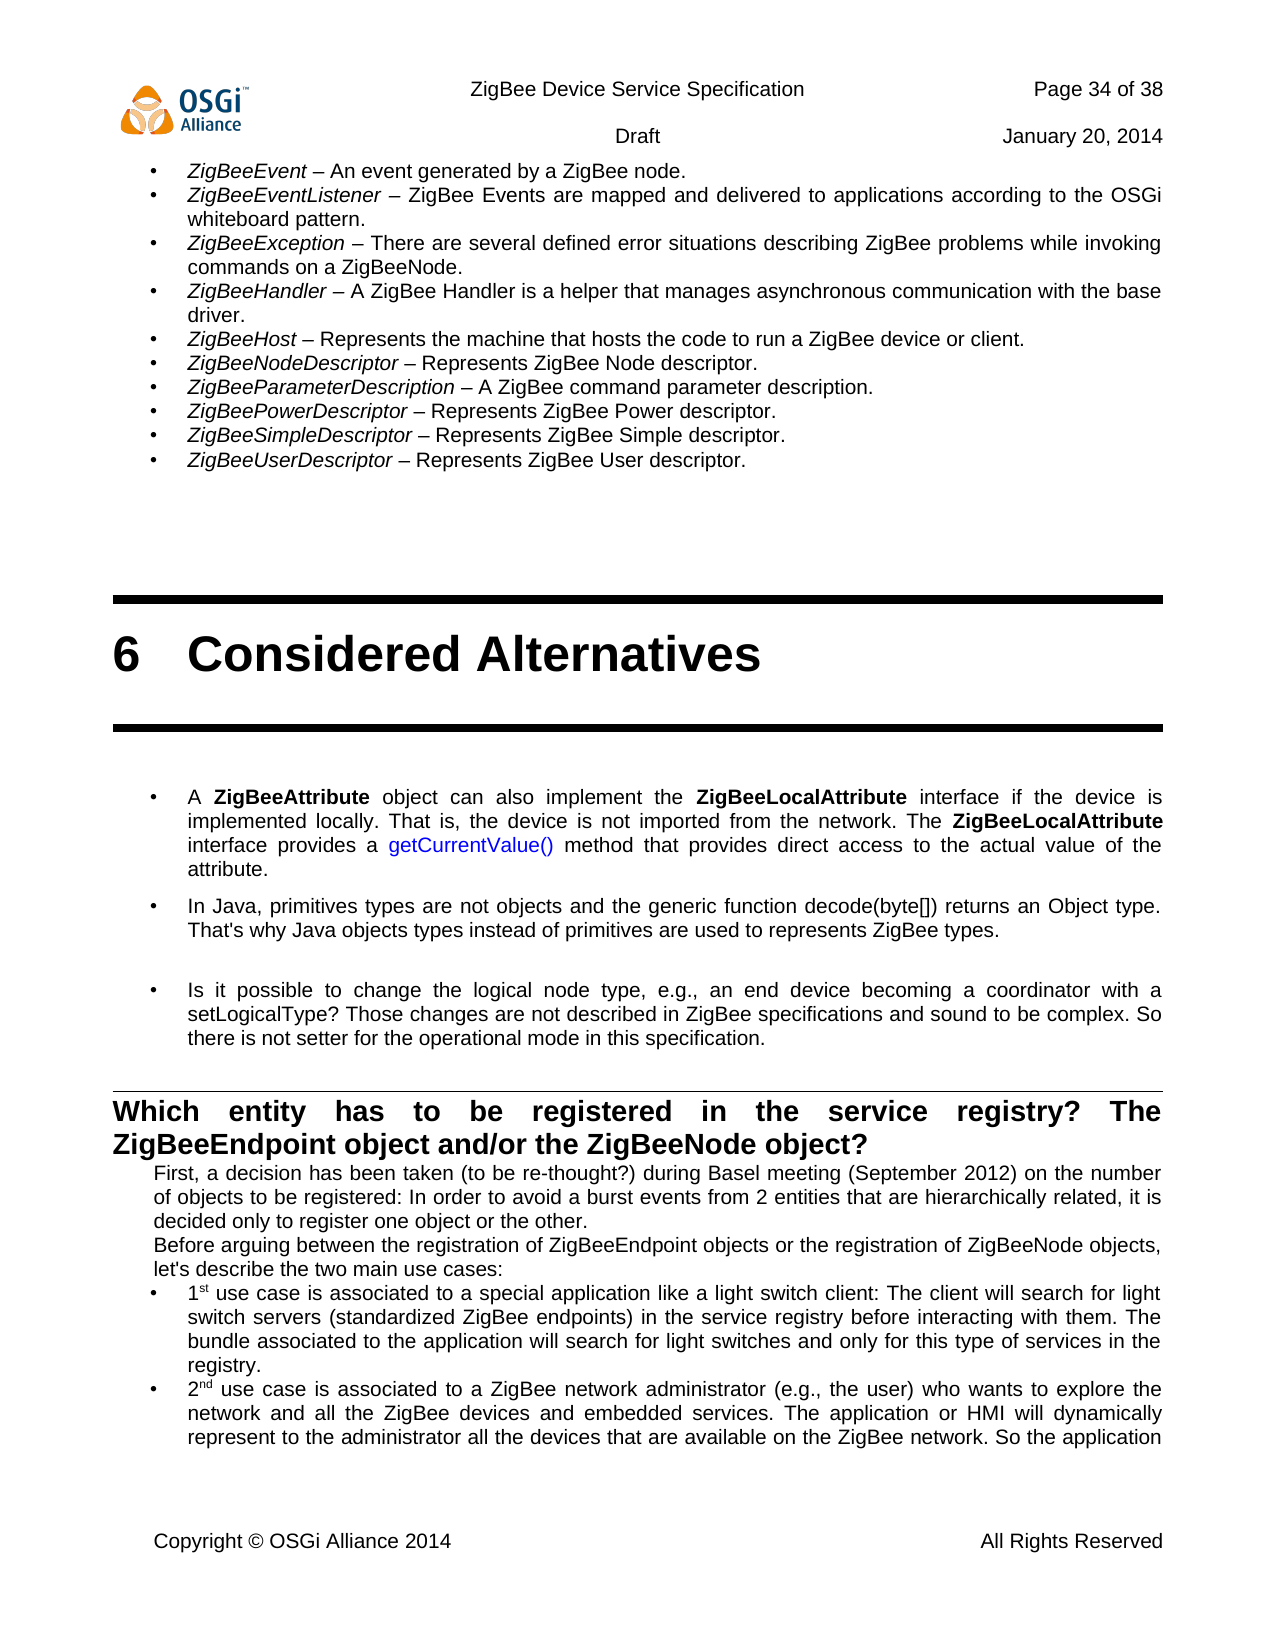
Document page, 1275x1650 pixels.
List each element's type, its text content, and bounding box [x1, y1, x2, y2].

list In Java, primitives types are not objects and the generic function decode(byte[]) returns an Object type. That's why Java objects types instead of primitives are used to represents ZigBee types. [150, 894, 1163, 942]
list ZigBeeException – There are several defined error situations describing ZigBee problems while invoking commands on a ZigBeeNode. [150, 231, 1163, 279]
text First, a decision has been taken (to be re-thought?) during Basel meeting (September 2012) on the number of objects to be registered: In order to avoid a burst events from 2 entities that are hierarchically related, it is decided only to register one object or the other. [153, 1161, 1163, 1233]
list ZigBeeNodeDescriptor – Represents ZigBee Node descriptor. [150, 351, 1163, 375]
list ZigBeeEvent – An event generated by a ZigBee node. [150, 159, 1163, 183]
list ZigBeeSimpleDescriptor – Represents ZigBee Simple descriptor. [150, 423, 1163, 447]
list ZigBeeHandler – A ZigBee Handler is a helper that manages asynchronous communication with the base driver. [150, 279, 1163, 327]
list ZigBeeUserDescriptor – Represents ZigBee User descriptor. [150, 447, 1163, 471]
list ZigBeeHost – Represents the machine that hosts the code to run a ZigBee device or client. [150, 327, 1163, 351]
list ZigBeePowerDescriptor – Represents ZigBee Power descriptor. [150, 399, 1163, 423]
list A ZigBeeAttribute object can also implement the ZigBeeLocalAttribute interface if the device is implemented locally. That is, the device is not imported from the network. The ZigBeeLocalAttribute interface provides a getCurrentValue() method that provides direct access to the actual value of the attribute. [150, 785, 1163, 881]
list 2nd use case is associated to a ZigBee network administrator (e.g., the user) who wants to explore the network and all the ZigBee devices and embedded services. The application or HMI will dynamically represent to the administrator all the devices that are available on the ZigBee network. So the application [150, 1377, 1163, 1449]
picture [113, 78, 257, 142]
list ZigBeeParameterDescription – A ZigBee command parameter description. [150, 375, 1163, 399]
list Is it possible to change the logical node type, e.g., an end device becoming a coordinator with a setLogicalType? Those changes are not described in ZigBee specifications and sound to be complex. So there is not setter for the operational mode in this specification. [150, 978, 1163, 1050]
subtitle Which entity has to be registered in the service registry? The ZigBeeEndpoint object and/or the ZigBeeNode object? [112, 1092, 1163, 1161]
list 1st use case is associated to a special application like a light switch client: The client will search for light switch servers (standardized ZigBee endpoints) in the service registry before interacting with them. The bundle associated to the application will search for light switches and only for this type of services in the registry. [150, 1281, 1163, 1377]
list ZigBeeEventListener – ZigBee Events are mapped and delivered to applications according to the OSGi whiteboard pattern. [150, 183, 1163, 231]
text Before arguing between the registration of ZigBeeEndpoint objects or the registration of ZigBeeNode objects, let's describe the two main use cases: [153, 1233, 1163, 1281]
subtitle Considered Alternatives [112, 596, 1163, 732]
